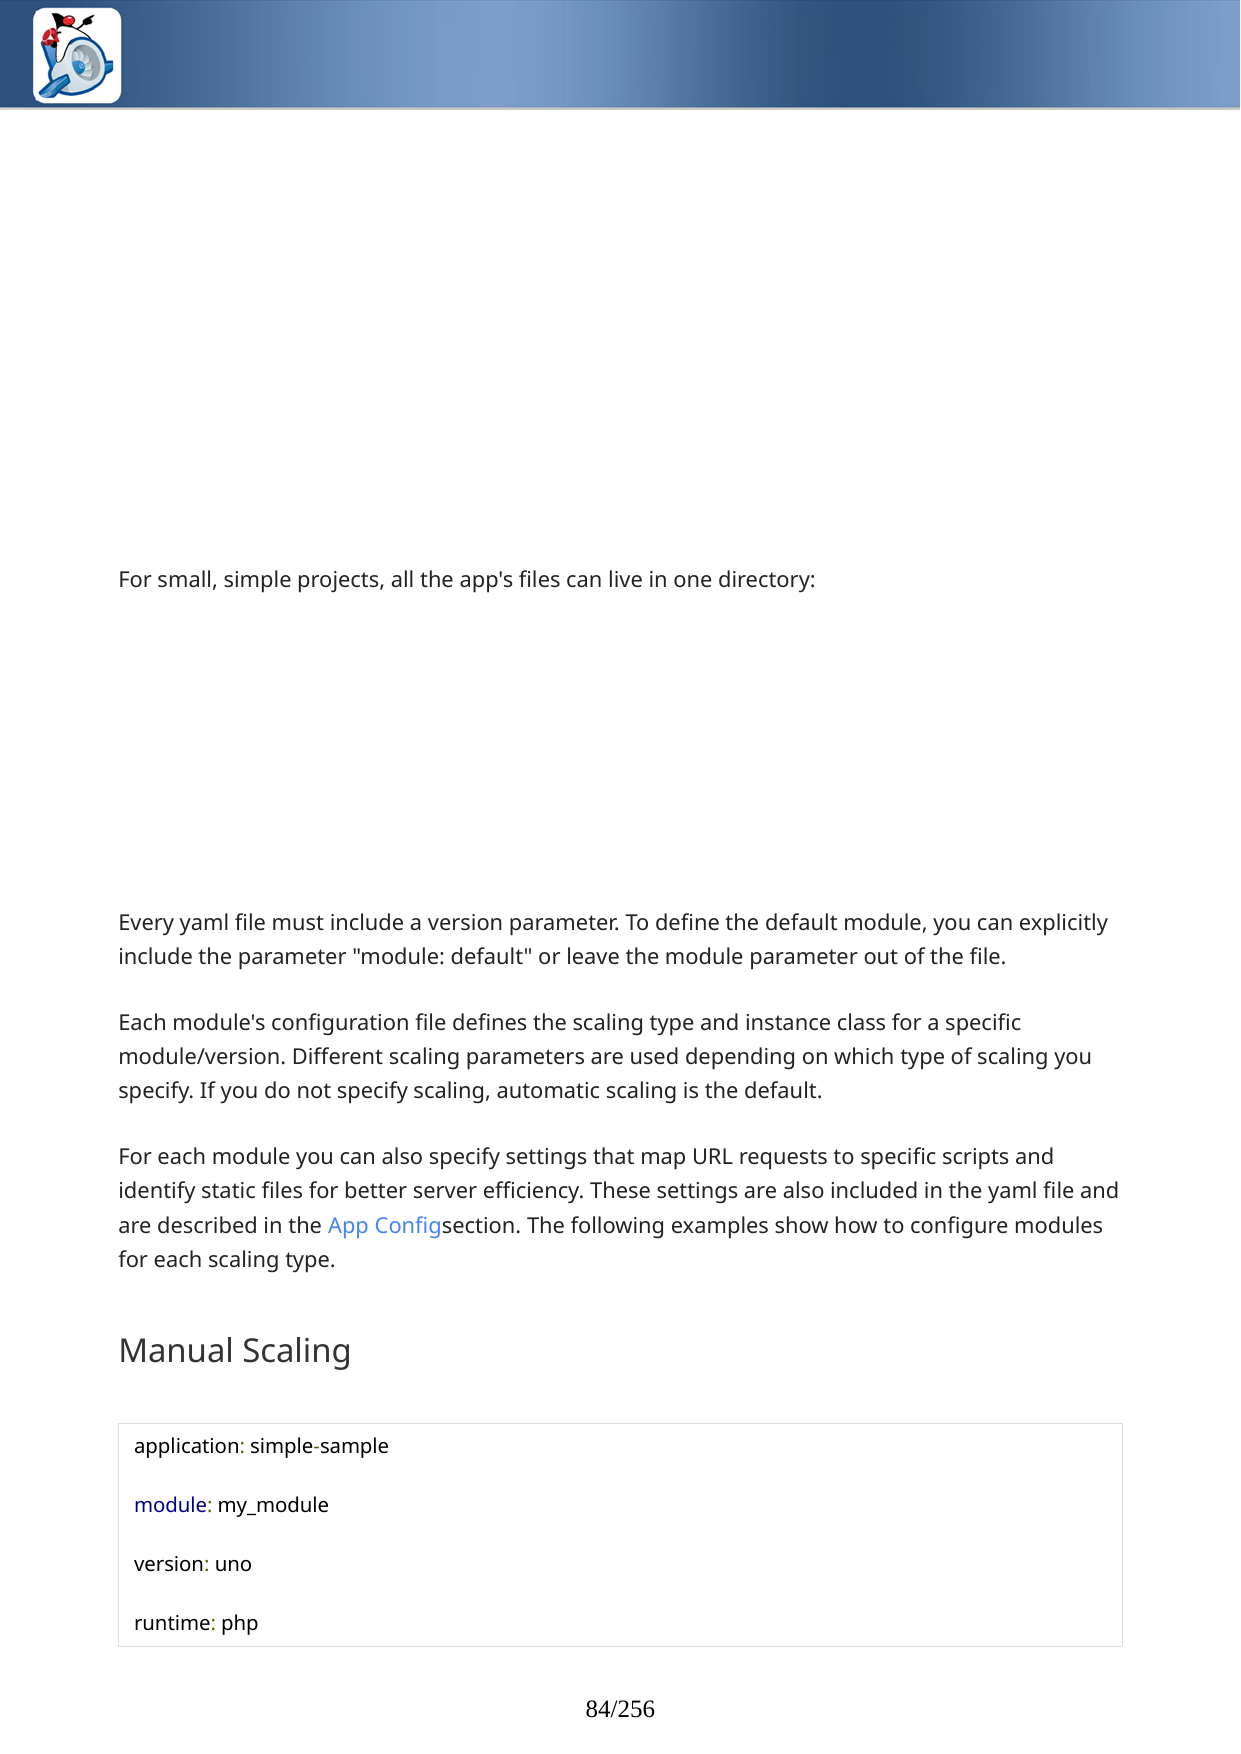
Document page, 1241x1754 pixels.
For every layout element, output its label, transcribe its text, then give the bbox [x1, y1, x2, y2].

text runtime: php [119, 1599, 1122, 1646]
subtitle Manual Scaling [118, 1327, 1122, 1372]
text For each module you can also specify settings that map URL requests to specific scripts and identify static files for better server efficiency. These settings are also included in the yaml file and are described in the App Configsection. The following examples show how to configure modules for each scaling type. [118, 1136, 1122, 1274]
text Every yaml file must include a version parameter. To define the default module, you can explicitly include the parameter "module: default" or leave the module parameter out of the file. [118, 902, 1122, 971]
text For small, simple projects, all the app's files can live in one directory: [118, 560, 1122, 594]
picture [0, 0, 1241, 110]
text module: my_module [119, 1481, 1122, 1519]
text version: uno [119, 1540, 1122, 1578]
text application: simple-sample [119, 1424, 1122, 1460]
text Each module's configuration file defines the scaling type and instance class for a specific module/version. Different scaling parameters are used depending on which type of scaling you specify. If you do not specify scaling, automatic scaling is the default. [118, 1002, 1122, 1105]
